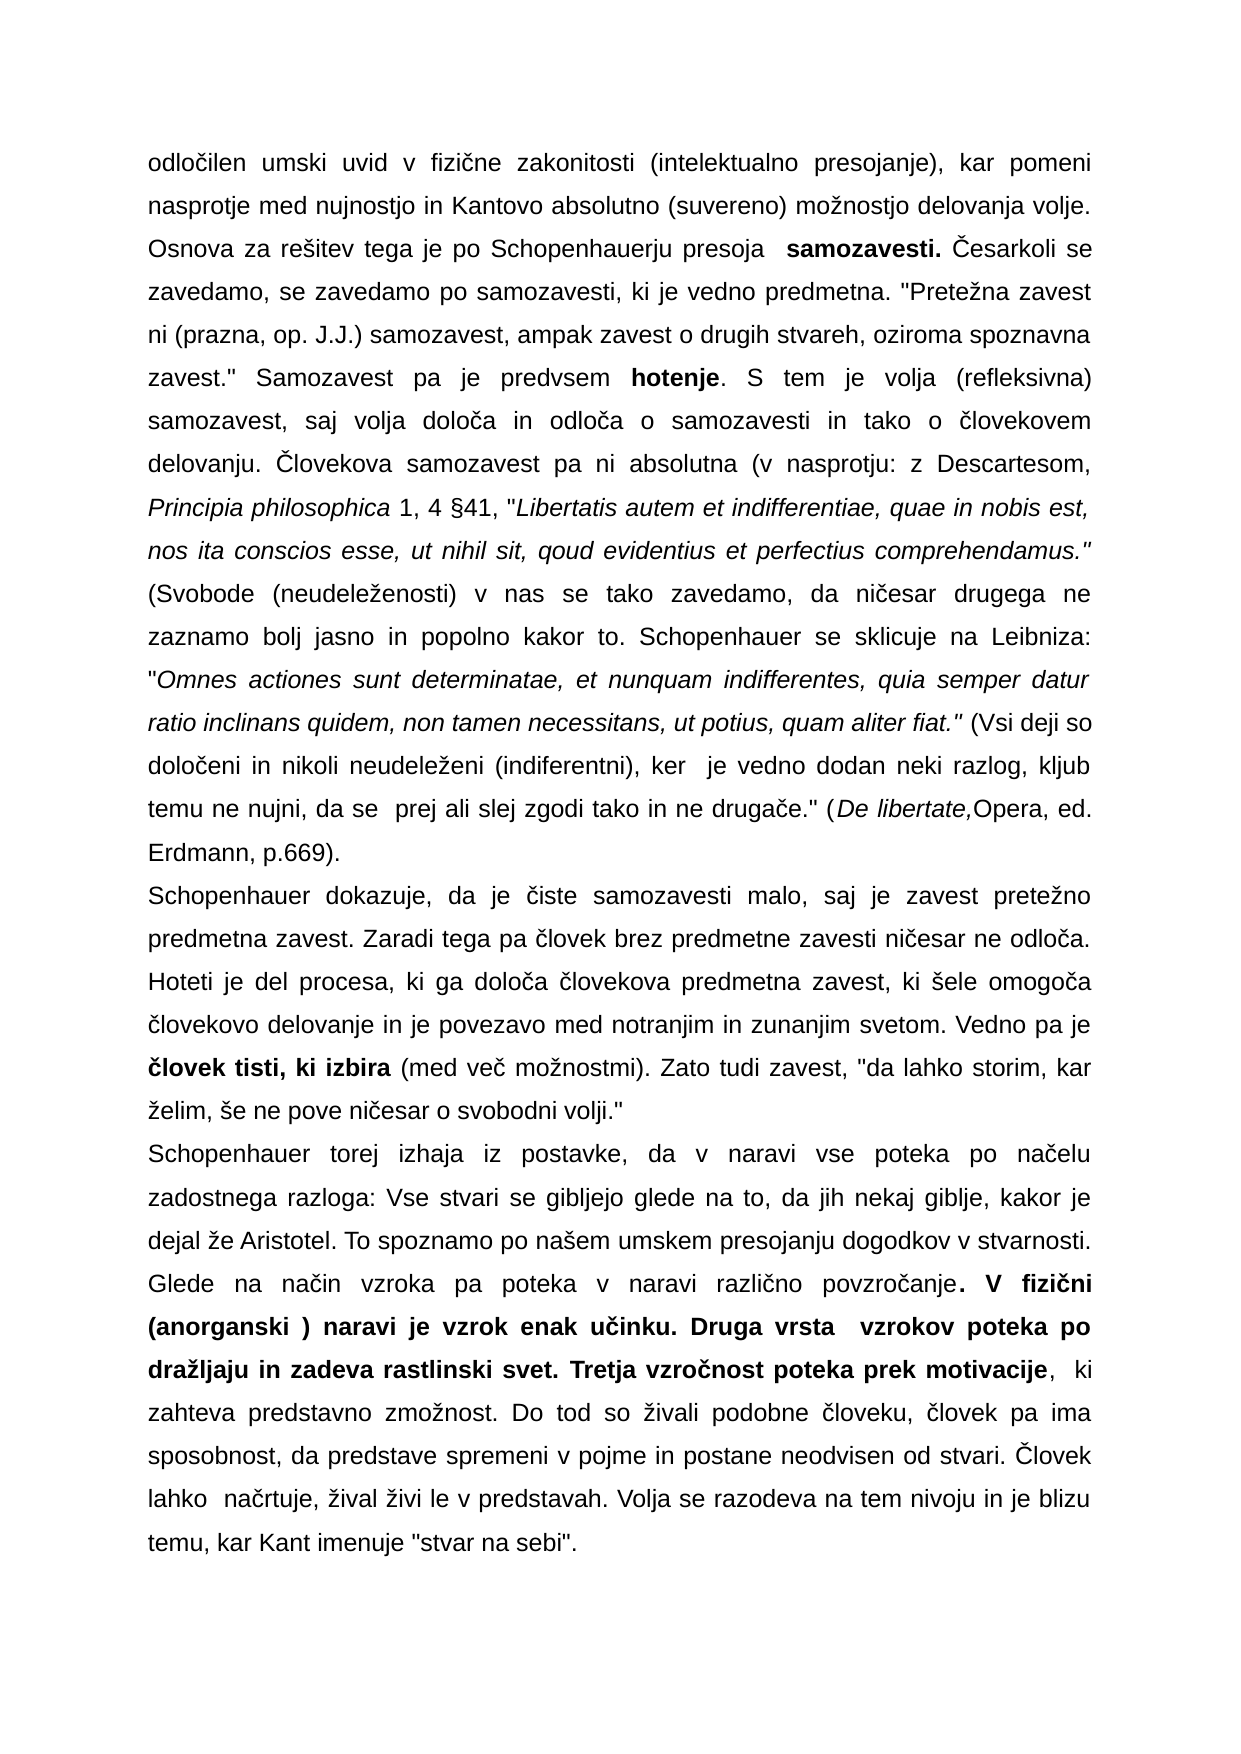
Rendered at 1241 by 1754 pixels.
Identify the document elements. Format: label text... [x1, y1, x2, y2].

text odločilen umski uvid v fizične zakonitosti (intelektualno presojanje), kar pomeni nasprotje med nujnostjo in Kantovo absolutno (suvereno) možnostjo delovanja volje. Osnova za rešitev tega je po Schopenhauerju presoja samozavesti. Česarkoli se zavedamo, se zavedamo po samozavesti, ki je vedno predmetna. "Pretežna zavest ni (prazna, op. J.J.) samozavest, ampak zavest o drugih stvareh, oziroma spoznavna zavest." Samozavest pa je predvsem hotenje. S tem je volja (refleksivna) samozavest, saj volja določa in odloča o samozavesti in tako o človekovem delovanju. Človekova samozavest pa ni absolutna (v nasprotju: z Descartesom, Principia philosophica 1, 4 §41, "Libertatis autem et indifferentiae, quae in nobis est, nos ita conscios esse, ut nihil sit, qoud evidentius et perfectius comprehendamus." (Svobode (neudeleženosti) v nas se tako zavedamo, da ničesar drugega ne zaznamo bolj jasno in popolno kakor to. Schopenhauer se sklicuje na Leibniza: "Omnes actiones sunt determinatae, et nunquam indifferentes, quia semper datur ratio inclinans quidem, non tamen necessitans, ut potius, quam aliter fiat." (Vsi deji so določeni in nikoli neudeleženi (indiferentni), ker je vedno dodan neki razlog, kljub temu ne nujni, da se prej ali slej zgodi tako in ne drugače." (De libertate,Opera, ed. Erdmann, p.669). [148, 148, 1093, 866]
text Schopenhauer torej izhaja iz postavke, da v naravi vse poteka po načelu zadostnega razloga: Vse stvari se gibljejo glede na to, da jih nekaj giblje, kakor je dejal že Aristotel. To spoznamo po našem umskem presojanju dogodkov v stvarnosti. Glede na način vzroka pa poteka v naravi različno povzročanje. V fizični (anorganski ) naravi je vzrok enak učinku. Druga vrsta vzrokov poteka po dražljaju in zadeva rastlinski svet. Tretja vzročnost poteka prek motivacije, ki zahteva predstavno zmožnost. Do tod so živali podobne človeku, človek pa ima sposobnost, da predstave spremeni v pojme in postane neodvisen od stvari. Človek lahko načrtuje, žival živi le v predstavah. Volja se razodeva na tem nivoju in je blizu temu, kar Kant imenuje "stvar na sebi". [148, 1139, 1093, 1556]
text Schopenhauer dokazuje, da je čiste samozavesti malo, saj je zavest pretežno predmetna zavest. Zaradi tega pa človek brez predmetne zavesti ničesar ne odloča. Hoteti je del procesa, ki ga določa človekova predmetna zavest, ki šele omogoča človekovo delovanje in je povezavo med notranjim in zunanjim svetom. Vedno pa je človek tisti, ki izbira (med več možnostmi). Zato tudi zavest, "da lahko storim, kar želim, še ne pove ničesar o svobodni volji." [148, 881, 1093, 1125]
